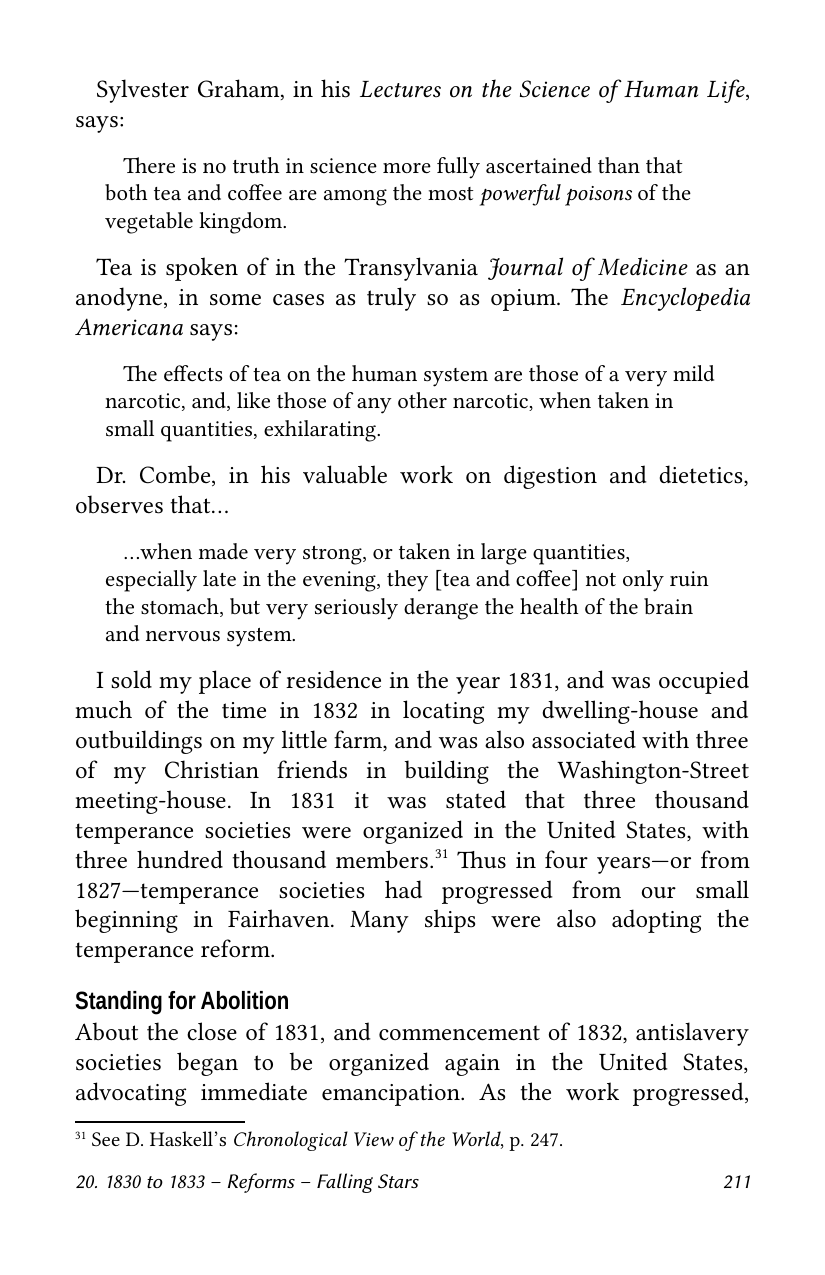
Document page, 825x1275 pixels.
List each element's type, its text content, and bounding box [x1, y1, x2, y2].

text See D. Haskell’s Chronological View of the World, p. 247. [75, 1128, 750, 1152]
text I sold my place of residence in the year 1831, and was occupied much of the time in 1832 in locating my dwelling-house and outbuildings on my little farm, and was also associated with three of my Christian friends in building the Washington-Street meeting-house. In 1831 it was stated that three thousand temperance societies were organized in the United States, with three hundred thousand members. Thus in four years—or from 1827—temperance societies had progressed from our small beginning in Fairhaven. Many ships were also adopting the temperance reform. [75, 666, 750, 964]
text Tea is spoken of in the Transylvania Journal of Medicine as an anodyne, in some cases as truly so as opium. The Encyclopedia Americana says: [75, 253, 750, 341]
text Dr. Combe, in his valuable work on digestion and dietetics, observes that… [75, 461, 750, 519]
text The effects of tea on the human system are those of a very mild narcotic, and, like those of any other narcotic, when taken in small quantities, exhilarating. [105, 361, 720, 442]
text About the close of 1831, and commencement of 1832, antislavery societies began to be organized again in the United States, advocating immediate emancipation. As the work progressed, [75, 1018, 750, 1106]
text Sylvester Graham, in his Lectures on the Science of Human Life, says: [75, 75, 750, 133]
text ...when made very strong, or taken in large quantities, especially late in the evening, they [tea and coffee] not only ruin the stomach, but very seriously derange the health of the brain and nervous system. [105, 539, 720, 647]
subtitle Standing for Abolition [75, 986, 750, 1015]
text There is no truth in science more fully ascertained than that both tea and coffee are among the most powerful poisons of the vegetable kingdom. [105, 153, 720, 234]
